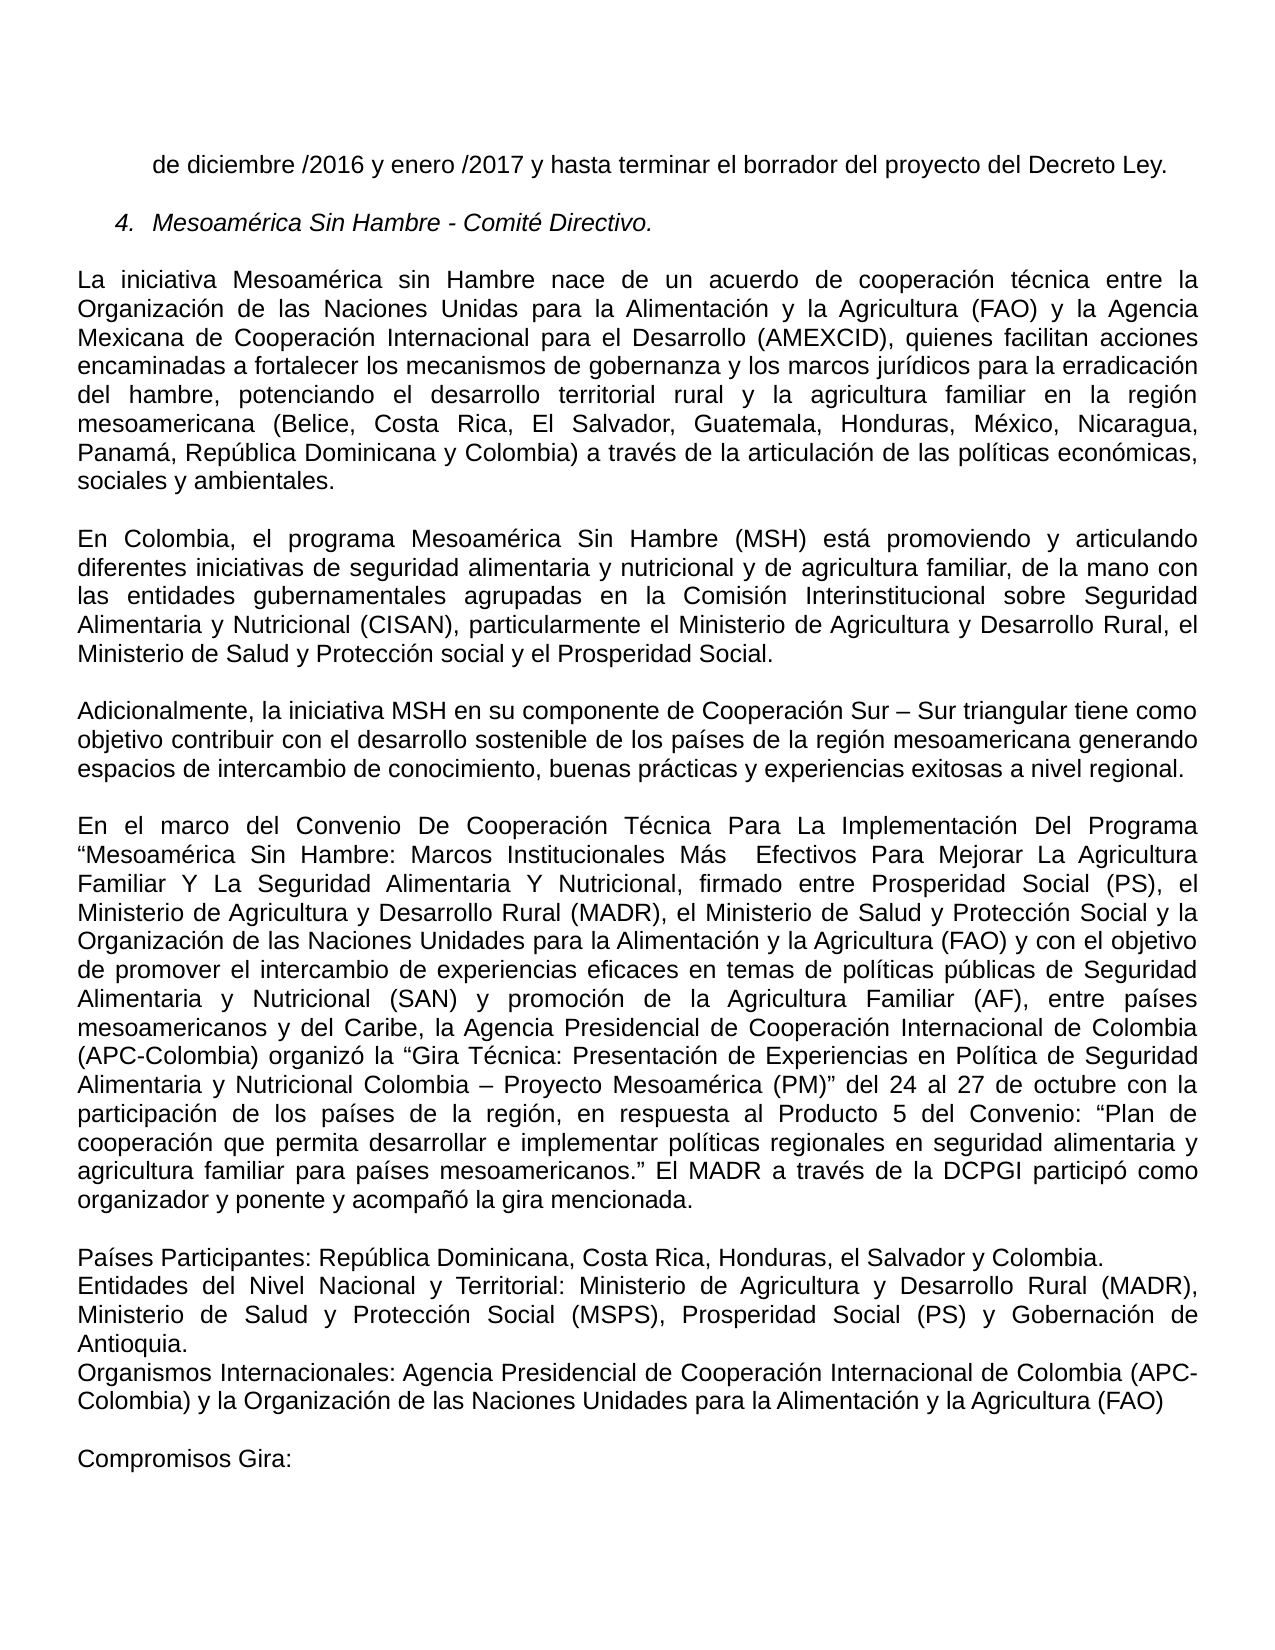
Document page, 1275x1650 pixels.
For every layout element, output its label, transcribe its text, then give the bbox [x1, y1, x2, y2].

text Entidades del Nivel Nacional y Territorial: Ministerio de Agricultura y Desarrollo Rural (MADR), Ministerio de Salud y Protección Social (MSPS), Prosperidad Social (PS) y Gobernación de Antioquia. [77, 1271, 1200, 1357]
text Adicionalmente, la iniciativa MSH en su componente de Cooperación Sur – Sur triangular tiene como objetivo contribuir con el desarrollo sostenible de los países de la región mesoamericana generando espacios de intercambio de conocimiento, buenas prácticas y experiencias exitosas a nivel regional. [77, 696, 1200, 782]
text Países Participantes: República Dominicana, Costa Rica, Honduras, el Salvador y Colombia. [77, 1242, 1200, 1271]
list de diciembre /2016 y enero /2017 y hasta terminar el borrador del proyecto del Decreto Ley. [114, 150, 1200, 179]
text Compromisos Gira: [77, 1444, 1200, 1472]
text En Colombia, el programa Mesoamérica Sin Hambre (MSH) está promoviendo y articulando diferentes iniciativas de seguridad alimentaria y nutricional y de agricultura familiar, de la mano con las entidades gubernamentales agrupadas en la Comisión Interinstitucional sobre Seguridad Alimentaria y Nutricional (CISAN), particularmente el Ministerio de Agricultura y Desarrollo Rural, el Ministerio de Salud y Protección social y el Prosperidad Social. [77, 524, 1200, 667]
text Organismos Internacionales: Agencia Presidencial de Cooperación Internacional de Colombia (APC-Colombia) y la Organización de las Naciones Unidades para la Alimentación y la Agricultura (FAO) [77, 1357, 1200, 1415]
list Mesoamérica Sin Hambre - Comité Directivo. [114, 207, 1200, 236]
text La iniciativa Mesoamérica sin Hambre nace de un acuerdo de cooperación técnica entre la Organización de las Naciones Unidas para la Alimentación y la Agricultura (FAO) y la Agencia Mexicana de Cooperación Internacional para el Desarrollo (AMEXCID), quienes facilitan acciones encaminadas a fortalecer los mecanismos de gobernanza y los marcos jurídicos para la erradicación del hambre, potenciando el desarrollo territorial rural y la agricultura familiar en la región mesoamericana (Belice, Costa Rica, El Salvador, Guatemala, Honduras, México, Nicaragua, Panamá, República Dominicana y Colombia) a través de la articulación de las políticas económicas, sociales y ambientales. [77, 265, 1200, 495]
text En el marco del Convenio De Cooperación Técnica Para La Implementación Del Programa “Mesoamérica Sin Hambre: Marcos Institucionales Más Efectivos Para Mejorar La Agricultura Familiar Y La Seguridad Alimentaria Y Nutricional, firmado entre Prosperidad Social (PS), el Ministerio de Agricultura y Desarrollo Rural (MADR), el Ministerio de Salud y Protección Social y la Organización de las Naciones Unidades para la Alimentación y la Agricultura (FAO) y con el objetivo de promover el intercambio de experiencias eficaces en temas de políticas públicas de Seguridad Alimentaria y Nutricional (SAN) y promoción de la Agricultura Familiar (AF), entre países mesoamericanos y del Caribe, la Agencia Presidencial de Cooperación Internacional de Colombia (APC-Colombia) organizó la “Gira Técnica: Presentación de Experiencias en Política de Seguridad Alimentaria y Nutricional Colombia – Proyecto Mesoamérica (PM)” del 24 al 27 de octubre con la participación de los países de la región, en respuesta al Producto 5 del Convenio: “Plan de cooperación que permita desarrollar e implementar políticas regionales en seguridad alimentaria y agricultura familiar para países mesoamericanos.” El MADR a través de la DCPGI participó como organizador y ponente y acompañó la gira mencionada. [77, 811, 1200, 1214]
